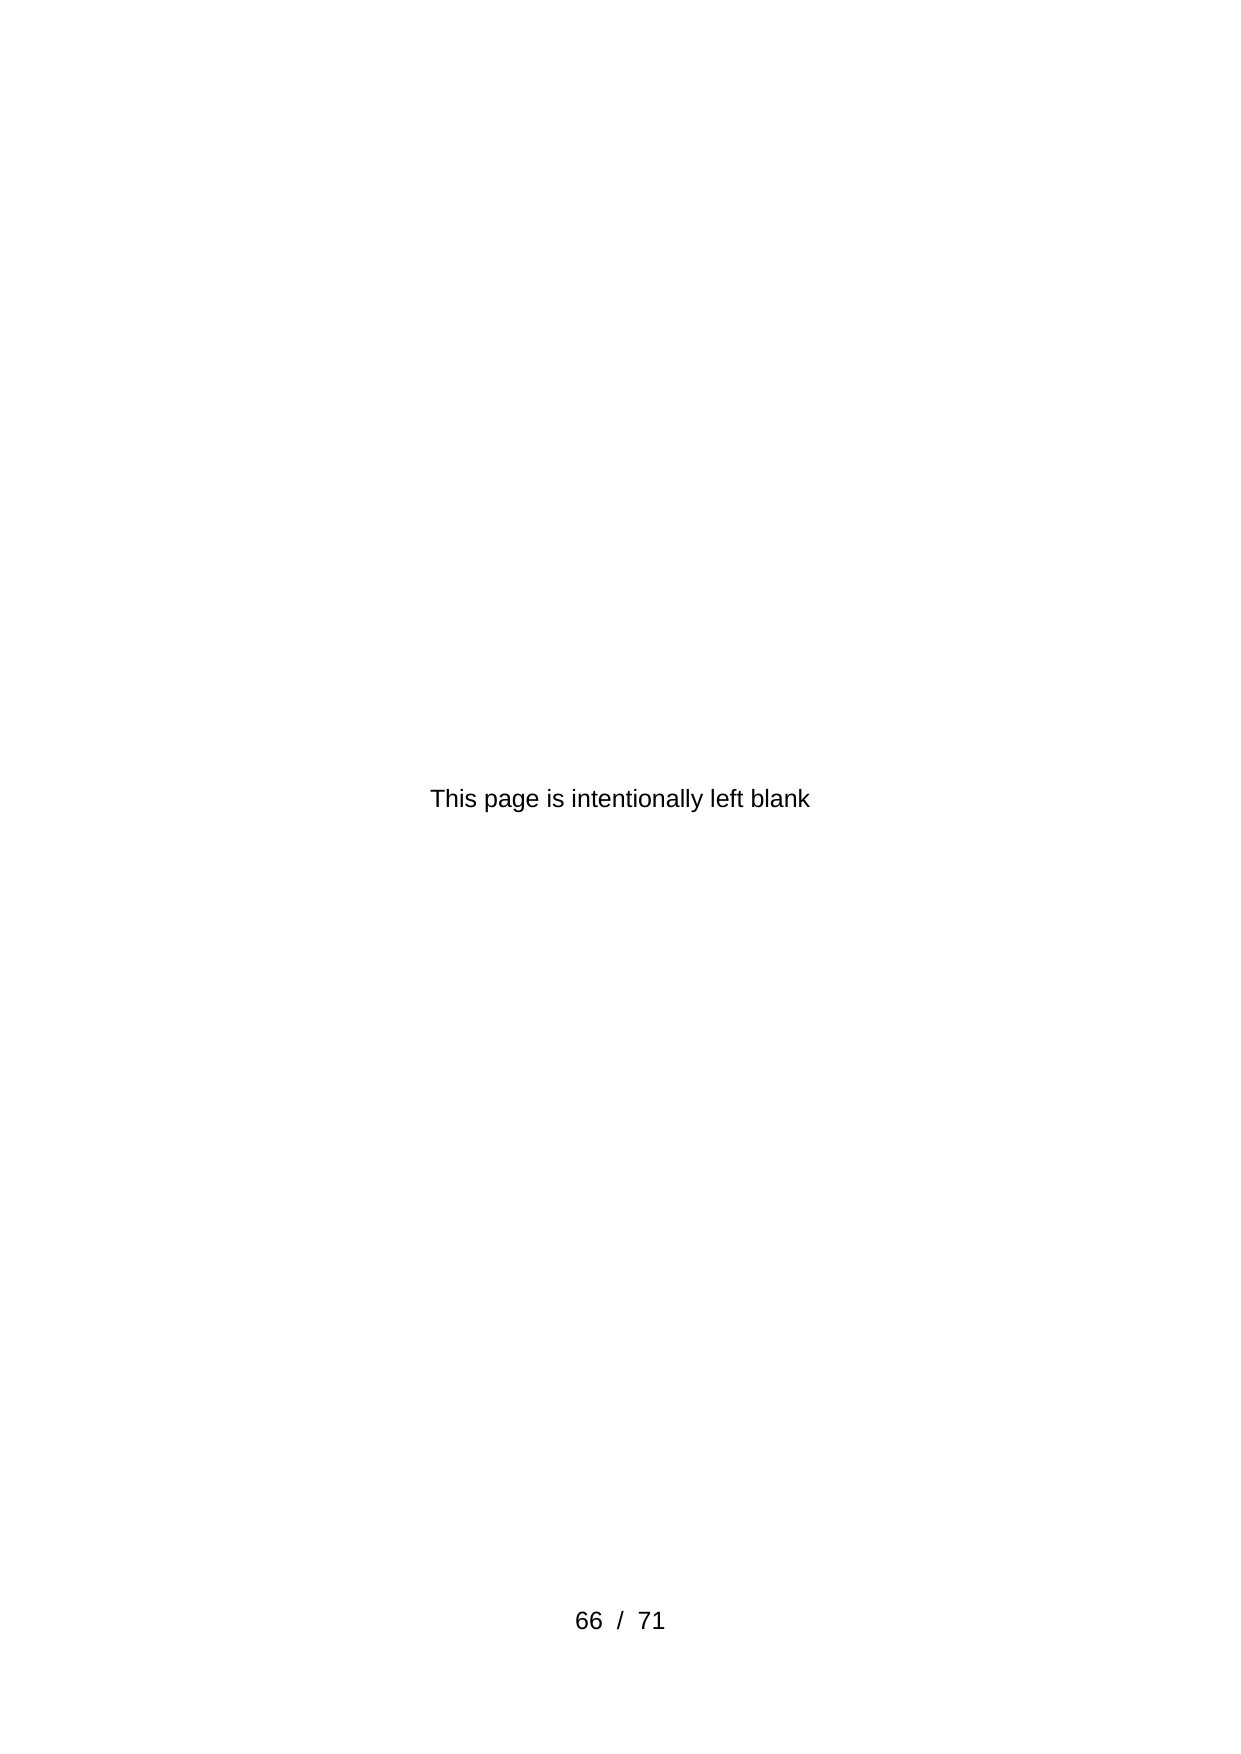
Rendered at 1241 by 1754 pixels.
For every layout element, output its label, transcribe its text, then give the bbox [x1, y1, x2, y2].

text This page is intentionally left blank [118, 784, 1122, 813]
